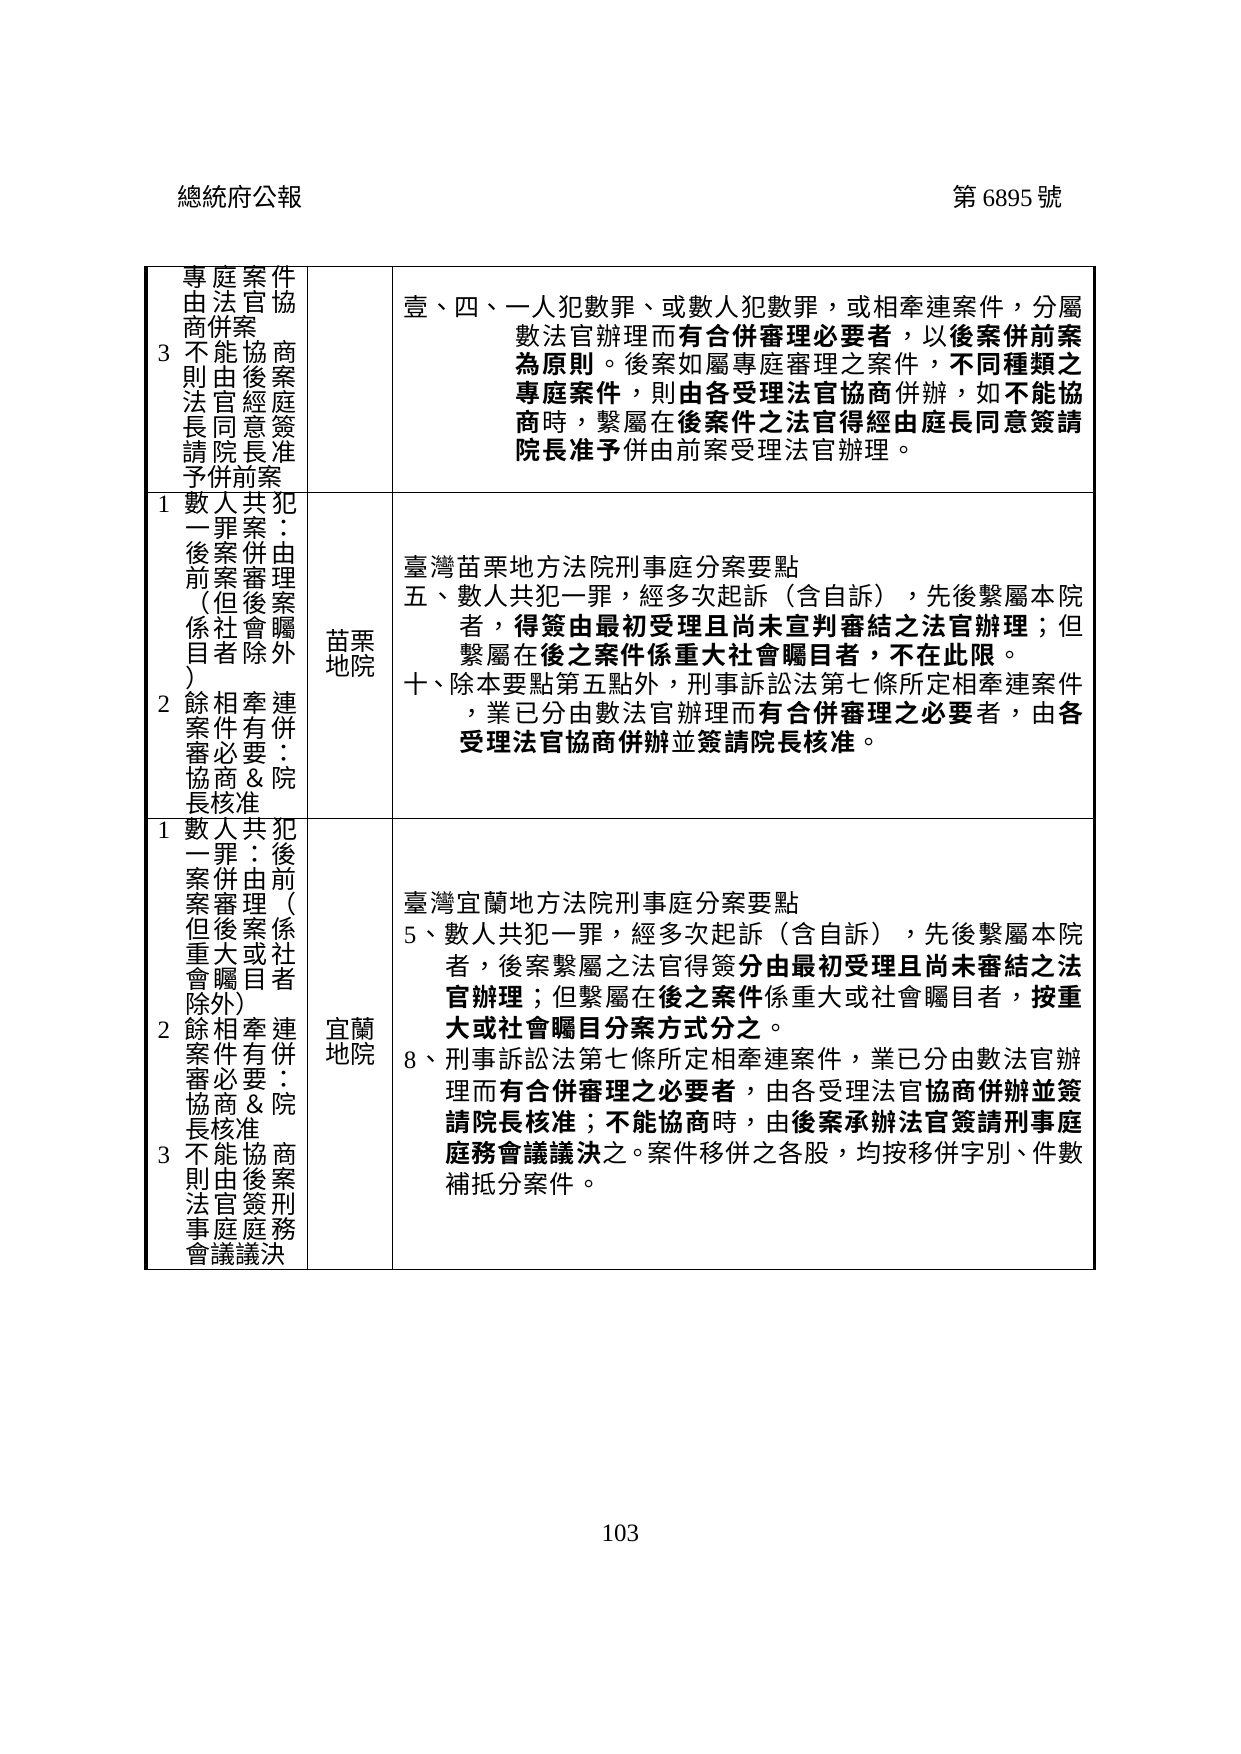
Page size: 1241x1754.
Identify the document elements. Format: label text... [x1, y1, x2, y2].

table_cell 1 數人共犯一罪案：後案併由前案審理（但後案係社會矚目者除外） 2 餘相牽連案件有併審必要：協商＆院長核准 [148, 493, 307, 818]
table_cell 臺灣宜蘭地方法院刑事庭分案要點 5、數人共犯一罪，經多次起訴（含自訴），先後繫屬本院者，後案繫屬之法官得簽分由最初受理且尚未審結之法官辦理；但繫屬在後之案件係重大或社會矚目者，按重大或社會矚目分案方式分之。 8、刑事訴訟法第七條所定相牽連案件，業已分由數法官辦理而有合併審理之必要者，由各受理法官協商併辦並簽請院長核准；不能協商時，由後案承辦法官簽請刑事庭庭務會議議決之。案件移併之各股，均按移併字別、件數補抵分案件。 [393, 819, 1093, 1269]
table_cell 1 數人共犯一罪：後案併由前案審理（但後案係重大或社會矚目者除外） 2 餘相牽連案件有併審必要：協商＆院長核准 3 不能協商則由後案法官簽刑事庭庭務會議議決 [148, 819, 307, 1269]
table_cell 專庭案件由法官協商併案 3 不能協商則由後案法官經庭長同意簽請院長准予併前案 [148, 267, 307, 492]
table_cell 宜蘭地院 [308, 819, 392, 1269]
table_cell 臺灣苗栗地方法院刑事庭分案要點 五、數人共犯一罪，經多次起訴（含自訴），先後繫屬本院者，得簽由最初受理且尚未宣判審結之法官辦理；但繫屬在後之案件係重大社會矚目者，不在此限。 十、除本要點第五點外，刑事訴訟法第七條所定相牽連案件，業已分由數法官辦理而有合併審理之必要者，由各受理法官協商併辦並簽請院長核准。 [393, 493, 1093, 818]
table_cell [308, 267, 392, 492]
table_cell 苗栗地院 [308, 493, 392, 818]
table_cell 壹、四、一人犯數罪、或數人犯數罪，或相牽連案件，分屬數法官辦理而有合併審理必要者，以後案併前案為原則。後案如屬專庭審理之案件，不同種類之專庭案件，則由各受理法官協商併辦，如不能協商時，繫屬在後案件之法官得經由庭長同意簽請院長准予併由前案受理法官辦理。 [393, 267, 1093, 492]
